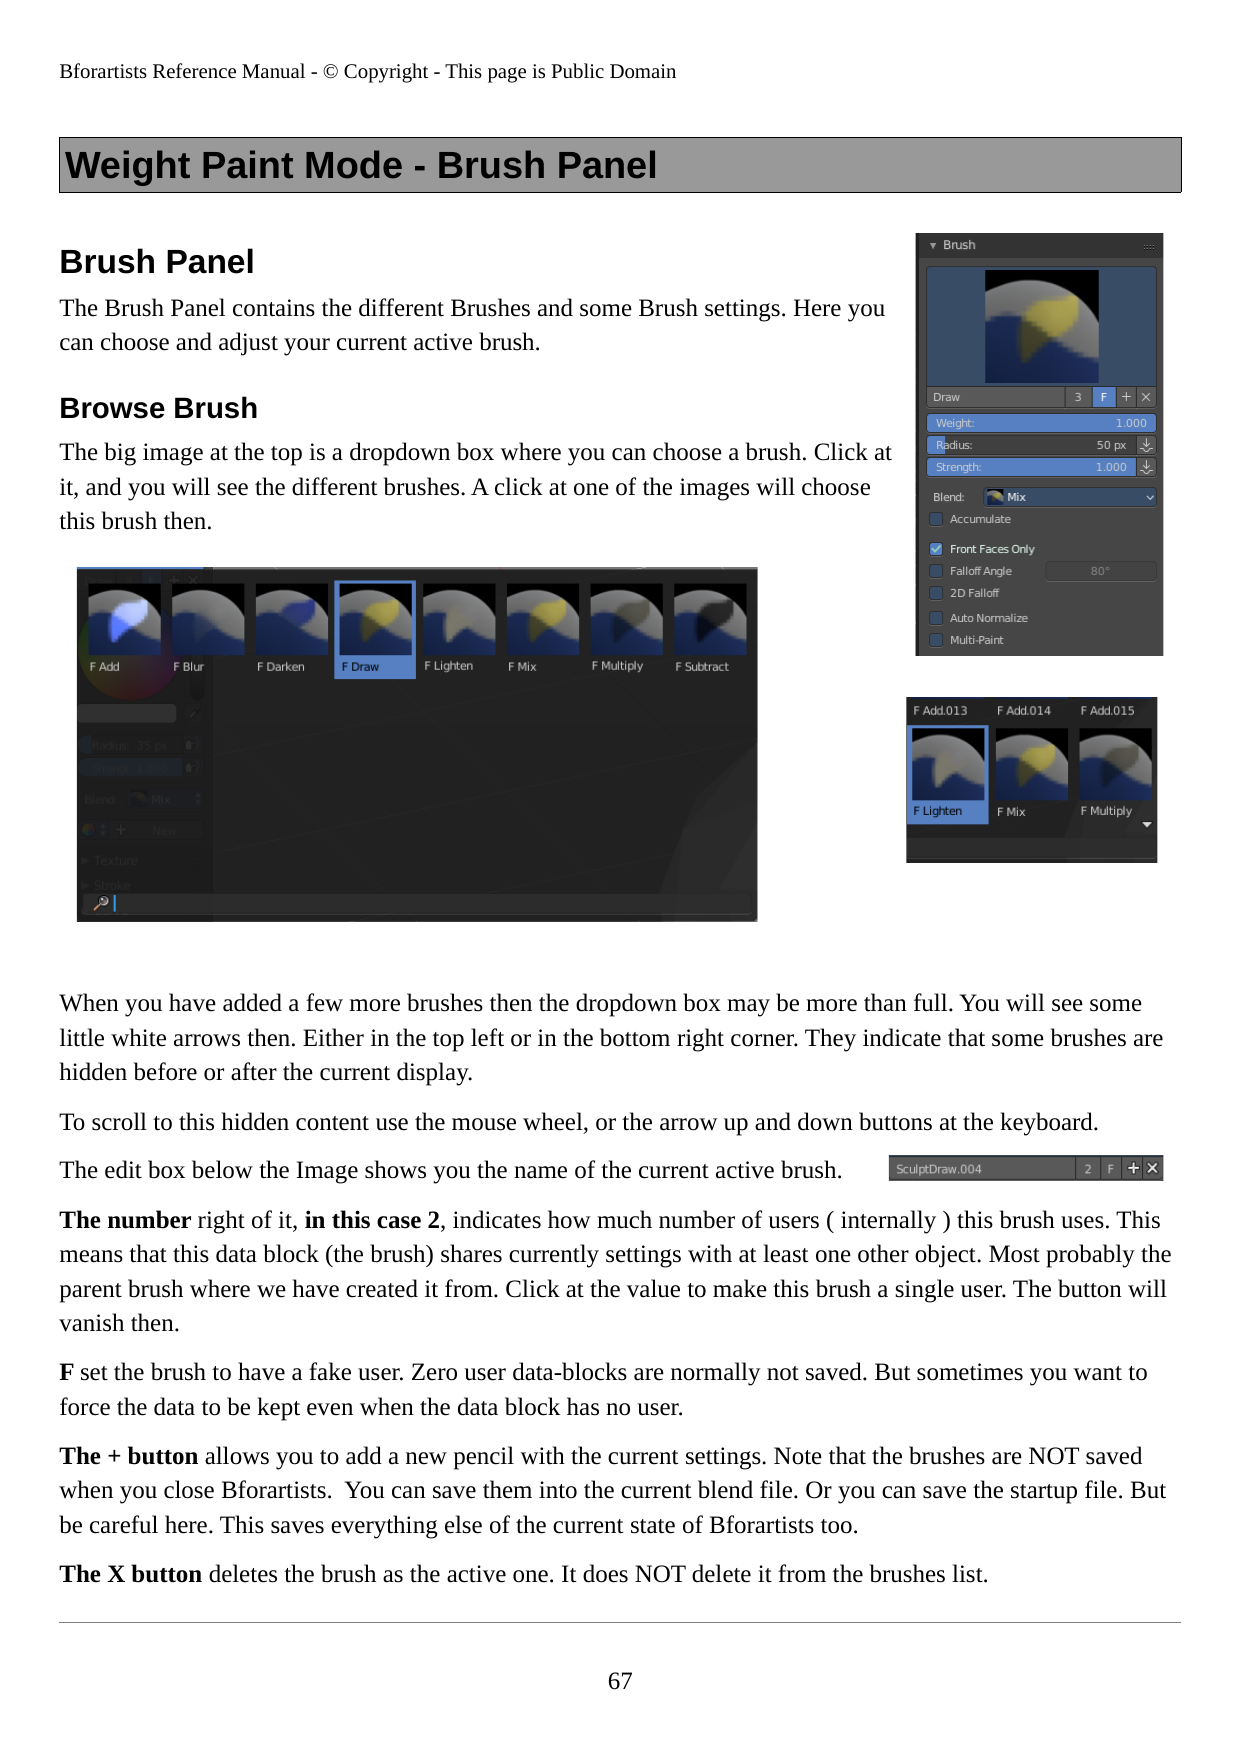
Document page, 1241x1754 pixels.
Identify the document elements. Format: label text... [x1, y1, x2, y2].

text The edit box below the Image shows you the name of the current active brush. [59, 1156, 1181, 1184]
text The big image at the top is a dropdown box where you can choose a brush. Click at it, and you will see the different brushes. A click at one of the images will choose this brush then. [59, 437, 915, 535]
subtitle Brush Panel [59, 242, 915, 280]
picture [915, 233, 1164, 656]
text The X button deletes the brush as the active one. It does NOT delete it from the brushes list. [59, 1559, 1181, 1587]
picture [76, 567, 758, 922]
picture [906, 697, 1158, 863]
table_header Weight Paint Mode - Brush Panel [60, 138, 1181, 192]
text The number right of it, in this case 2, indicates how much number of users ( internally ) this brush uses. This means that this data block (the brush) shares currently settings with at least one other object. Most probably the parent brush where we have created it from. Click at the value to make this brush a single user. The button will vanish then. [59, 1205, 1181, 1337]
text The Brush Panel contains the different Brushes and some Brush settings. Here you can choose and adjust your current active brush. [59, 293, 915, 356]
subtitle Browse Brush [59, 391, 915, 424]
text The + button allows you to add a new pencil with the current settings. Note that the brushes are NOT saved when you close Bforartists. You can save them into the current blend file. Or you can save the startup file. But be careful here. This saves everything else of the current state of Bforartists too. [59, 1441, 1181, 1538]
text When you have added a few more brushes then the dropdown box may be more than full. You will see some little white arrows then. Either in the top left or in the bottom right corner. They indicate that some brushes are hidden before or after the current display. [59, 988, 1181, 1086]
subtitle [1164, 391, 1181, 424]
text To scroll to this hidden content use the mouse wheel, or the arrow up and down buttons at the keyboard. [59, 1107, 1181, 1135]
subtitle [1164, 242, 1181, 280]
picture [888, 1155, 1164, 1181]
text F set the brush to have a fake user. Zero user data-blocks are normally not saved. But sometimes you want to force the data to be kept even when the data block has no user. [59, 1357, 1181, 1420]
